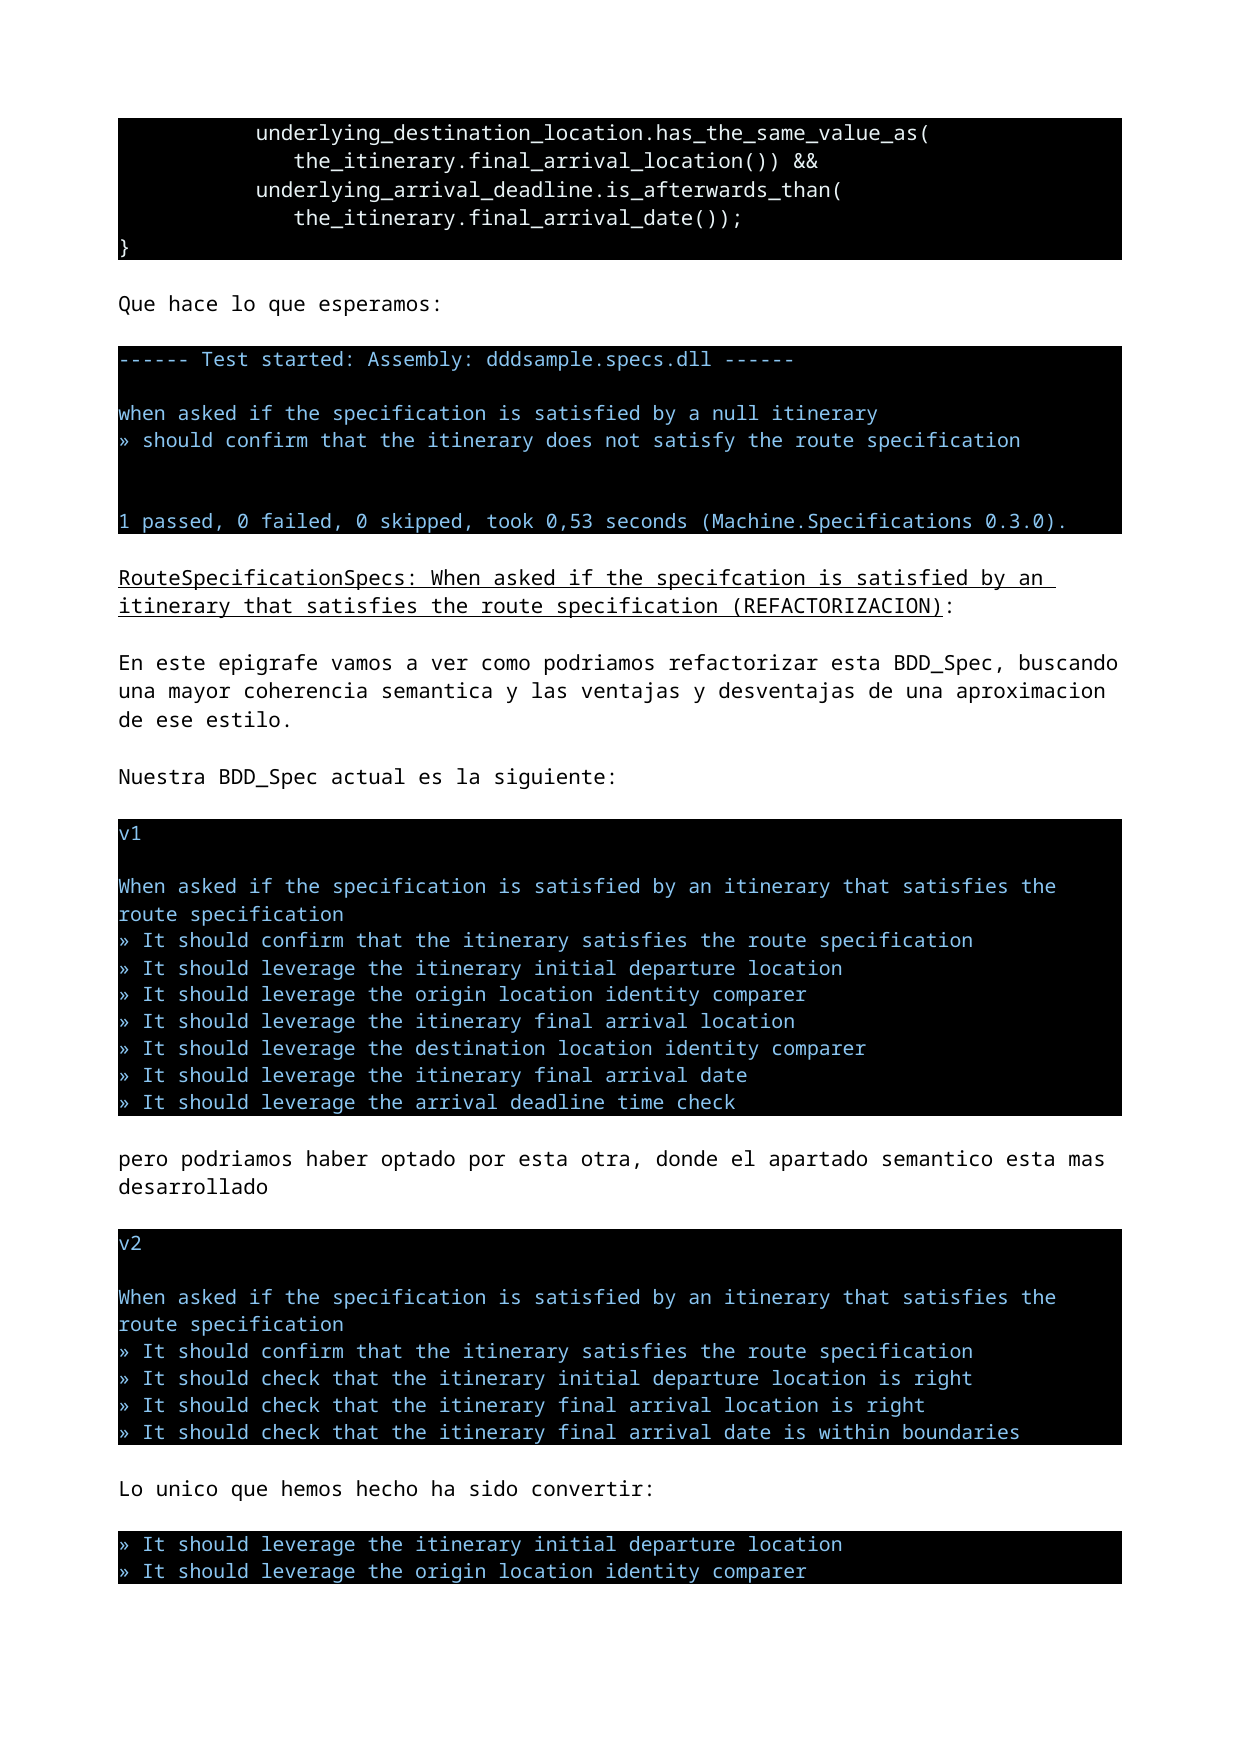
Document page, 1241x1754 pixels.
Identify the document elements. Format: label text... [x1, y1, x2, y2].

text » It should check that the itinerary initial departure location is right [118, 1364, 1122, 1391]
text RouteSpecificationSpecs: When asked if the specifcation is satisfied by an itinerary that satisfies the route specification (REFACTORIZACION): [118, 563, 1122, 620]
text underlying_destination_location.has_the_same_value_as( [118, 118, 1122, 147]
text » It should leverage the itinerary final arrival date [118, 1062, 1122, 1089]
text v2 [118, 1229, 1122, 1256]
text » It should leverage the itinerary initial departure location [118, 1531, 1122, 1557]
text When asked if the specification is satisfied by an itinerary that satisfies the route specification [118, 1283, 1122, 1337]
text » It should leverage the destination location identity comparer [118, 1035, 1122, 1062]
text » It should confirm that the itinerary satisfies the route specification [118, 1337, 1122, 1364]
text the_itinerary.final_arrival_location()) && [118, 147, 1122, 175]
text » It should leverage the itinerary final arrival location [118, 1008, 1122, 1035]
text } [118, 232, 1122, 260]
text underlying_arrival_deadline.is_afterwards_than( [118, 175, 1122, 203]
text v1 [118, 819, 1122, 846]
text pero podriamos haber optado por esta otra, donde el apartado semantico esta mas desarrollado [118, 1144, 1122, 1201]
text » It should check that the itinerary final arrival date is within boundaries [118, 1418, 1122, 1445]
text when asked if the specification is satisfied by a null itinerary [118, 399, 1122, 427]
text En este epigrafe vamos a ver como podriamos refactorizar esta BDD_Spec, buscando una mayor coherencia semantica y las ventajas y desventajas de una aproximacion de ese estilo. [118, 648, 1122, 733]
text ------ Test started: Assembly: dddsample.specs.dll ------ [118, 346, 1122, 373]
text » It should confirm that the itinerary satisfies the route specification [118, 927, 1122, 954]
text 1 passed, 0 failed, 0 skipped, took 0,53 seconds (Machine.Specifications 0.3.0). [118, 507, 1122, 534]
text Lo unico que hemos hecho ha sido convertir: [118, 1474, 1122, 1502]
text Que hace lo que esperamos: [118, 289, 1122, 317]
text the_itinerary.final_arrival_date()); [118, 203, 1122, 232]
text » should confirm that the itinerary does not satisfy the route specification [118, 427, 1122, 453]
text » It should leverage the arrival deadline time check [118, 1089, 1122, 1116]
text » It should leverage the origin location identity comparer [118, 1557, 1122, 1584]
text » It should check that the itinerary final arrival location is right [118, 1391, 1122, 1418]
text When asked if the specification is satisfied by an itinerary that satisfies the route specification [118, 873, 1122, 927]
text Nuestra BDD_Spec actual es la siguiente: [118, 762, 1122, 790]
text » It should leverage the origin location identity comparer [118, 981, 1122, 1008]
text » It should leverage the itinerary initial departure location [118, 954, 1122, 981]
